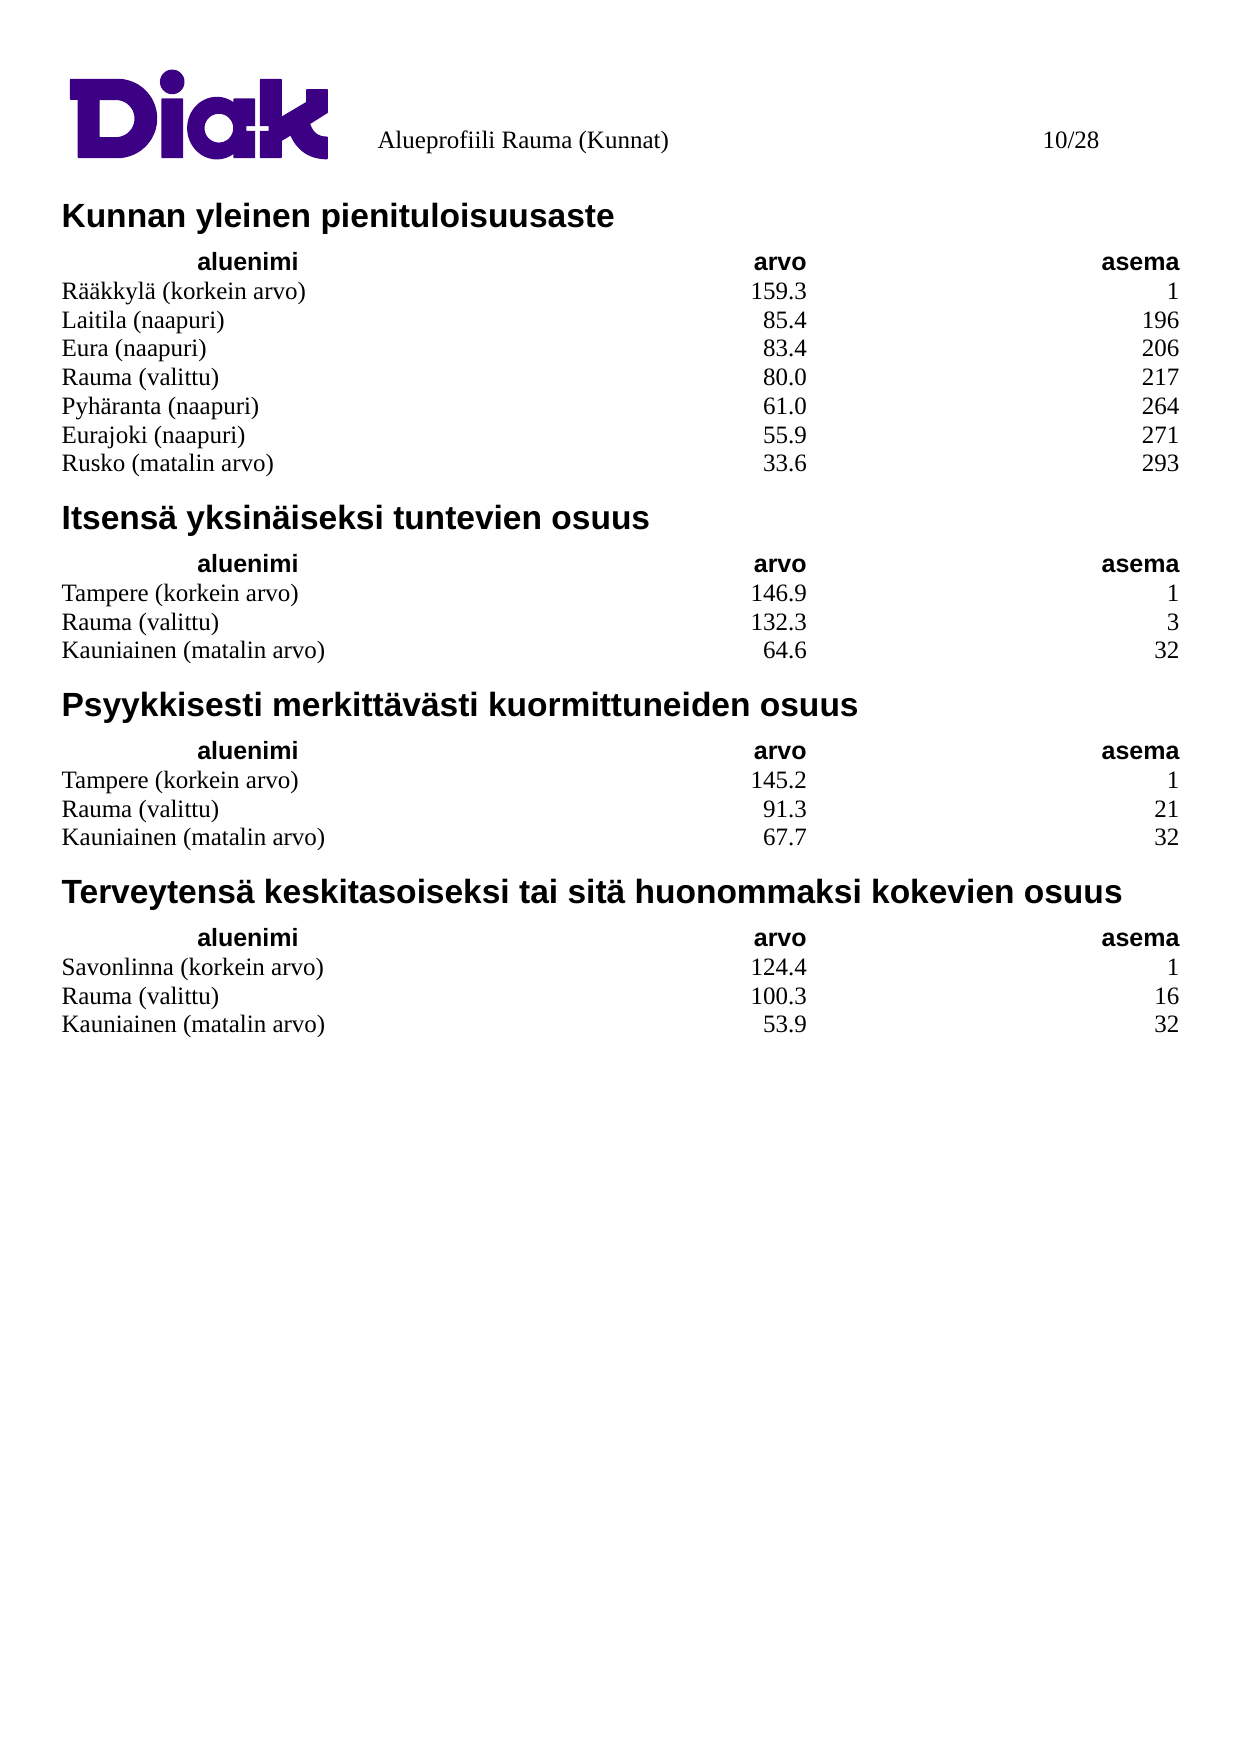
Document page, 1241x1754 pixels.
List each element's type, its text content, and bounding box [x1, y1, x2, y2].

table_cell Eurajoki (naapuri) [61, 420, 434, 448]
table_cell 55.9 [434, 420, 806, 448]
table_cell 85.4 [434, 305, 806, 333]
table_cell 217 [806, 362, 1179, 391]
table_cell Tampere (korkein arvo) [61, 578, 434, 607]
table_cell 32 [806, 1010, 1179, 1038]
table_header aluenimi [61, 549, 434, 578]
table_cell 67.7 [434, 823, 806, 851]
subtitle Terveytensä keskitasoiseksi tai sitä huonommaksi kokevien osuus [61, 872, 1179, 911]
table_cell 32 [806, 823, 1179, 851]
table_cell 1 [806, 952, 1179, 981]
table_cell 53.9 [434, 1010, 806, 1038]
table_cell 80.0 [434, 362, 806, 391]
table_cell 159.3 [434, 276, 806, 305]
table_cell Pyhäranta (naapuri) [61, 391, 434, 420]
table_cell 196 [806, 305, 1179, 333]
table_header asema [806, 923, 1179, 952]
table_cell Rauma (valittu) [61, 362, 434, 391]
table_cell Eura (naapuri) [61, 334, 434, 362]
table_cell Tampere (korkein arvo) [61, 765, 434, 794]
table_header aluenimi [61, 247, 434, 276]
table_cell 145.2 [434, 765, 806, 794]
table_cell 124.4 [434, 952, 806, 981]
table_cell Rääkkylä (korkein arvo) [61, 276, 434, 305]
table_cell Savonlinna (korkein arvo) [61, 952, 434, 981]
table_cell 64.6 [434, 636, 806, 664]
table_cell Rauma (valittu) [61, 981, 434, 1009]
table_cell 1 [806, 578, 1179, 607]
table_header arvo [434, 549, 806, 578]
table_cell 206 [806, 334, 1179, 362]
table_header asema [806, 549, 1179, 578]
table_cell Laitila (naapuri) [61, 305, 434, 333]
table_header asema [806, 247, 1179, 276]
table_header aluenimi [61, 923, 434, 952]
table_cell 83.4 [434, 334, 806, 362]
table_cell Kauniainen (matalin arvo) [61, 1010, 434, 1038]
table_cell Rusko (matalin arvo) [61, 449, 434, 477]
table_cell 33.6 [434, 449, 806, 477]
table_cell Kauniainen (matalin arvo) [61, 636, 434, 664]
table_header arvo [434, 247, 806, 276]
table_cell 16 [806, 981, 1179, 1009]
table_cell 293 [806, 449, 1179, 477]
subtitle Psyykkisesti merkittävästi kuormittuneiden osuus [61, 685, 1179, 724]
table_cell 1 [806, 765, 1179, 794]
table_cell 271 [806, 420, 1179, 448]
table_cell 100.3 [434, 981, 806, 1009]
table_cell 21 [806, 794, 1179, 822]
table_cell 264 [806, 391, 1179, 420]
table_cell 61.0 [434, 391, 806, 420]
table_cell Rauma (valittu) [61, 607, 434, 636]
table_cell 91.3 [434, 794, 806, 822]
table_cell 32 [806, 636, 1179, 664]
table_cell Kauniainen (matalin arvo) [61, 823, 434, 851]
table_header asema [806, 736, 1179, 765]
table_cell 3 [806, 607, 1179, 636]
table_header aluenimi [61, 736, 434, 765]
table_cell Rauma (valittu) [61, 794, 434, 822]
table_header arvo [434, 923, 806, 952]
table_cell 1 [806, 276, 1179, 305]
subtitle Kunnan yleinen pienituloisuusaste [61, 196, 1179, 235]
subtitle Itsensä yksinäiseksi tuntevien osuus [61, 498, 1179, 537]
table_header arvo [434, 736, 806, 765]
table_cell 132.3 [434, 607, 806, 636]
table_cell 146.9 [434, 578, 806, 607]
